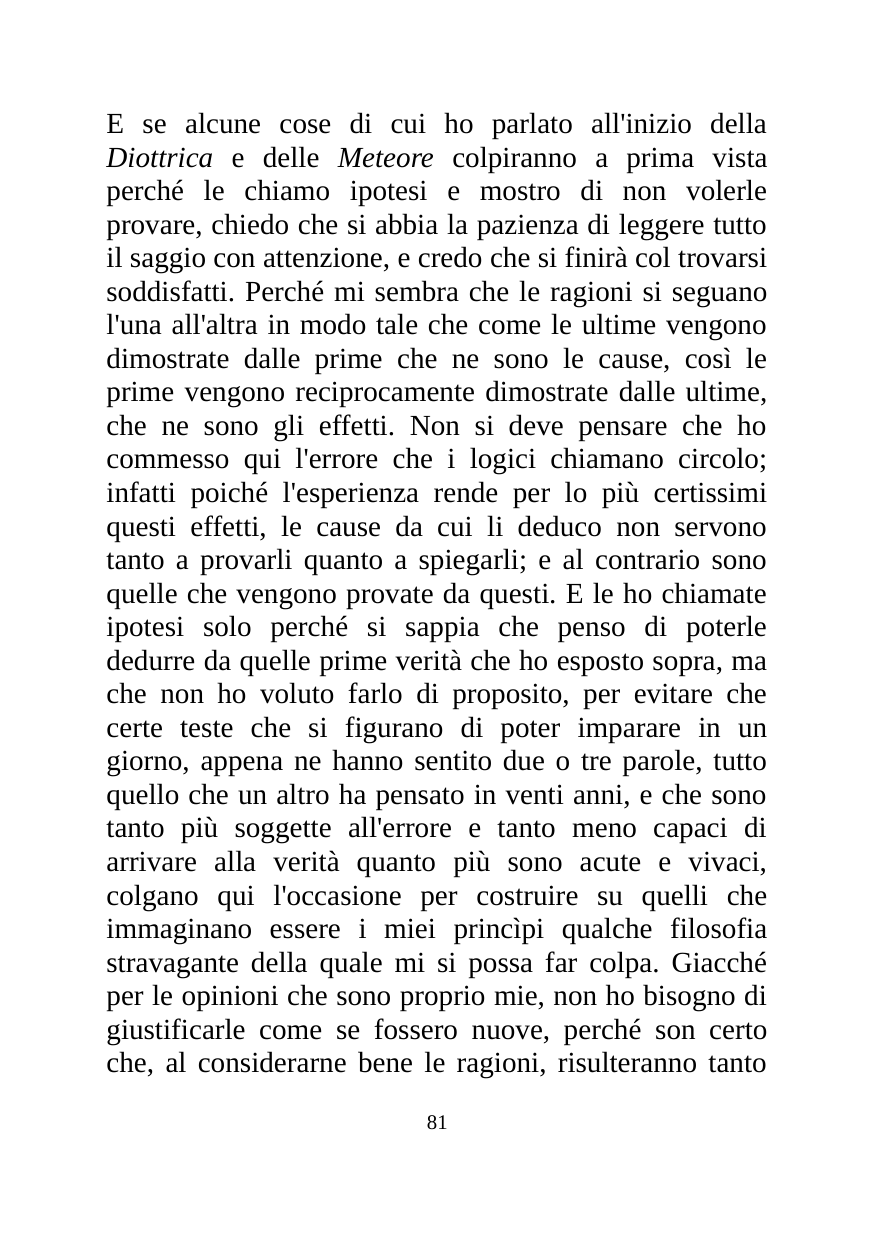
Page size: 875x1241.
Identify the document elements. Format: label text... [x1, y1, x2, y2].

text E se alcune cose di cui ho parlato all'inizio della Diottrica e delle Meteore colpiranno a prima vista perché le chiamo ipotesi e mostro di non volerle provare, chiedo che si abbia la pazienza di leggere tutto il saggio con attenzione, e credo che si finirà col trovarsi soddisfatti. Perché mi sembra che le ragioni si seguano l'una all'altra in modo tale che come le ultime vengono dimostrate dalle prime che ne sono le cause, così le prime vengono reciprocamente dimostrate dalle ultime, che ne sono gli effetti. Non si deve pensare che ho commesso qui l'errore che i logici chiamano circolo; infatti poiché l'esperienza rende per lo più certissimi questi effetti, le cause da cui li deduco non servono tanto a provarli quanto a spiegarli; e al contrario sono quelle che vengono provate da questi. E le ho chiamate ipotesi solo perché si sappia che penso di poterle dedurre da quelle prime verità che ho esposto sopra, ma che non ho voluto farlo di proposito, per evitare che certe teste che si figurano di poter imparare in un giorno, appena ne hanno sentito due o tre parole, tutto quello che un altro ha pensato in venti anni, e che sono tanto più soggette all'errore e tanto meno capaci di arrivare alla verità quanto più sono acute e vivaci, colgano qui l'occasione per costruire su quelli che immaginano essere i miei princìpi qualche filosofia stravagante della quale mi si possa far colpa. Giacché per le opinioni che sono proprio mie, non ho bisogno di giustificarle come se fossero nuove, perché son certo che, al considerarne bene le ragioni, risulteranno tanto [106, 106, 768, 1079]
